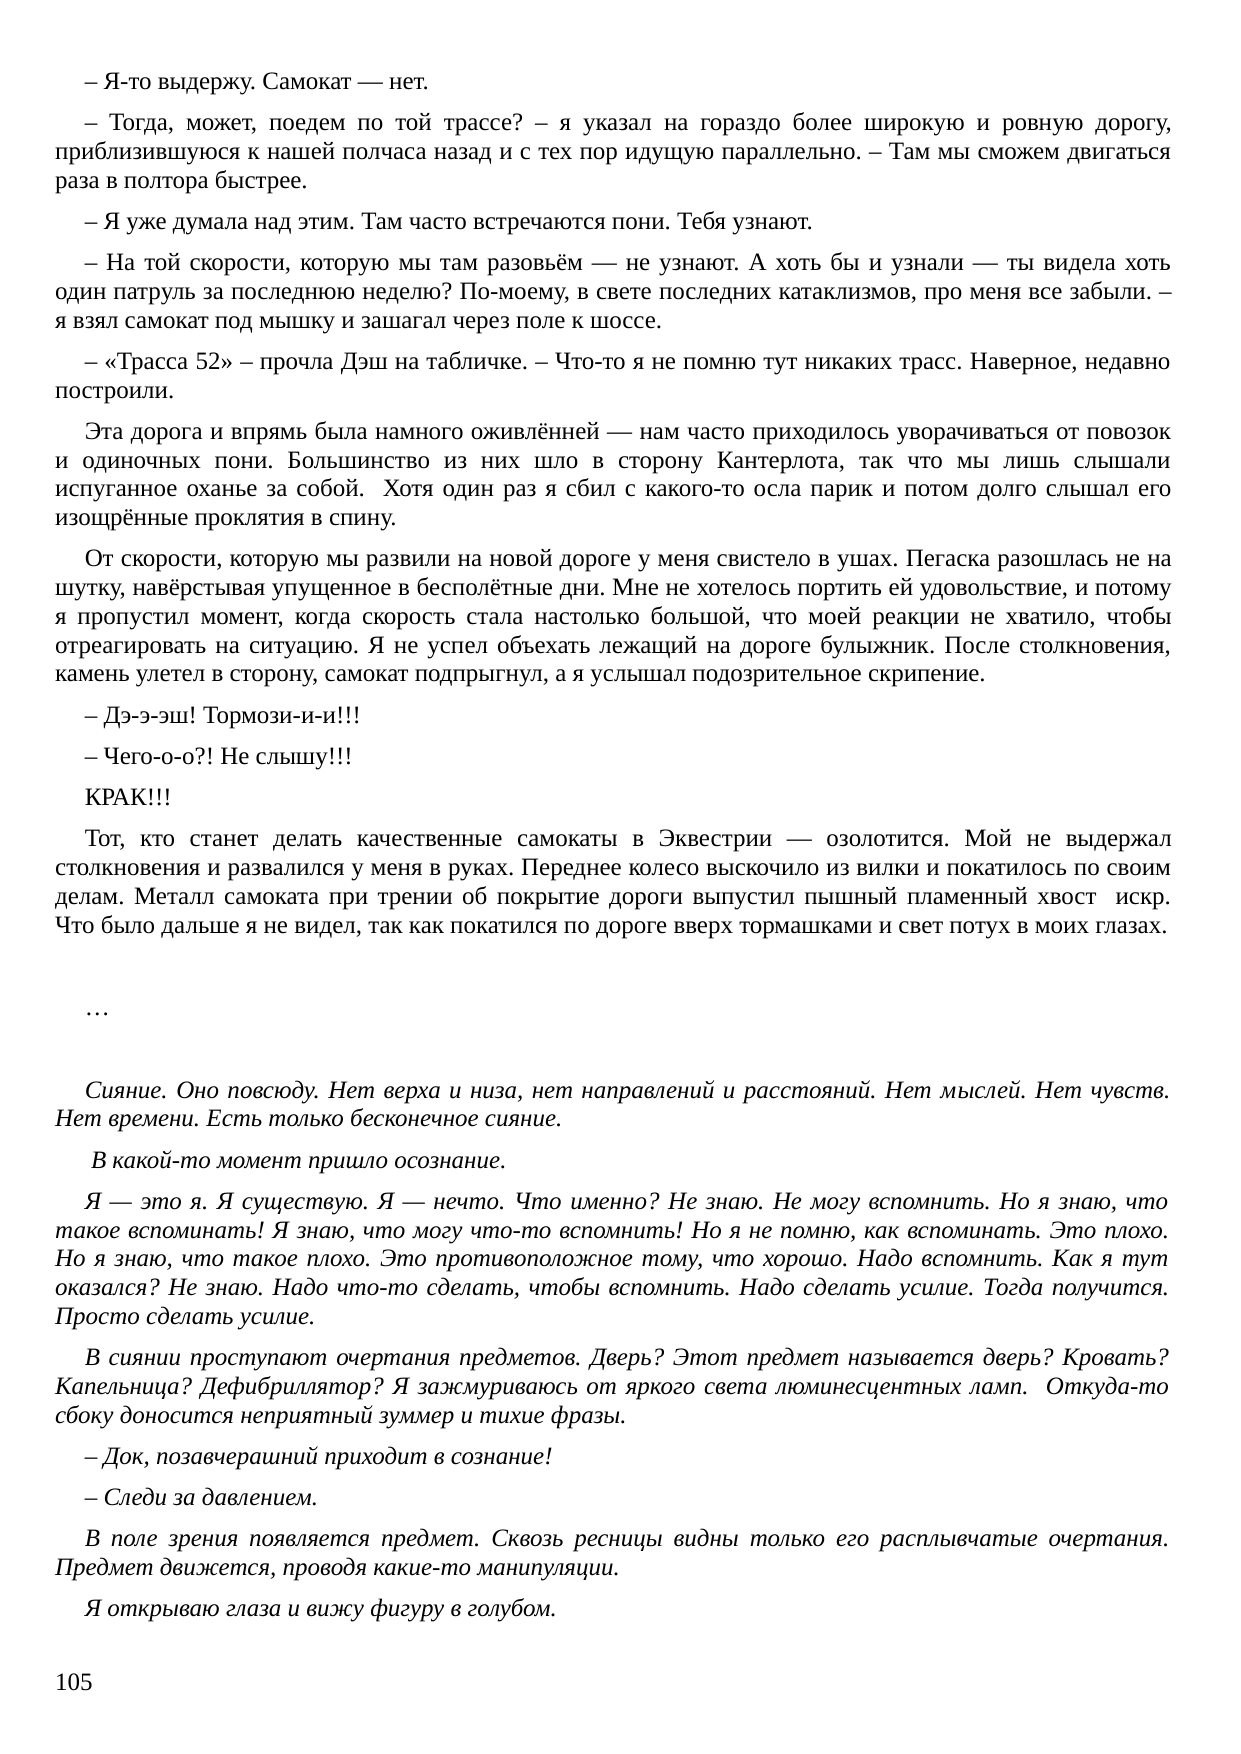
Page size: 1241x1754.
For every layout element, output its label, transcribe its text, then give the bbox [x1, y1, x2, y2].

text – На той скорости, которую мы там разовьём — не узнают. А хоть бы и узнали — ты видела хоть один патруль за последнюю неделю? По-моему, в свете последних катаклизмов, про меня все забыли. – я взял самокат под мышку и зашагал через поле к шоссе. [55, 247, 1173, 333]
text – Я уже думала над этим. Там часто встречаются пони. Тебя узнают. [55, 206, 1173, 235]
text – Тогда, может, поедем по той трассе? – я указал на гораздо более широкую и ровную дорогу, приблизившуюся к нашей полчаса назад и с тех пор идущую параллельно. – Там мы сможем двигаться раза в полтора быстрее. [55, 107, 1173, 193]
text В сиянии проступают очертания предметов. Дверь? Этот предмет называется дверь? Кровать? Капельница? Дефибриллятор? Я зажмуриваюсь от яркого света люминесцентных ламп. Откуда-то сбоку доносится неприятный зуммер и тихие фразы. [55, 1342, 1173, 1428]
text – Следи за давлением. [55, 1482, 1173, 1511]
text – Док, позавчерашний приходит в сознание! [55, 1441, 1173, 1470]
text В поле зрения появляется предмет. Сквозь ресницы видны только его расплывчатые очертания. Предмет движется, проводя какие-то манипуляции. [55, 1523, 1173, 1581]
text – Дэ-э-эш! Тормози-и-и!!! [55, 700, 1173, 728]
text Эта дорога и впрямь была намного оживлённей — нам часто приходилось уворачиваться от повозок и одиночных пони. Большинство из них шло в сторону Кантерлота, так что мы лишь слышали испуганное оханье за собой. Хотя один раз я сбил с какого-то осла парик и потом долго слышал его изощрённые проклятия в спину. [55, 416, 1173, 531]
text От скорости, которую мы развили на новой дороге у меня свистело в ушах. Пегаска разошлась не на шутку, навёрстывая упущенное в бесполётные дни. Мне не хотелось портить ей удовольствие, и потому я пропустил момент, когда скорость стала настолько большой, что моей реакции не хватило, чтобы отреагировать на ситуацию. Я не успел объехать лежащий на дороге булыжник. После столкновения, камень улетел в сторону, самокат подпрыгнул, а я услышал подозрительное скрипение. [55, 543, 1173, 687]
text Сияние. Оно повсюду. Нет верха и низа, нет направлений и расстояний. Нет мыслей. Нет чувств. Нет времени. Есть только бесконечное сияние. [55, 1075, 1173, 1132]
text Я открываю глаза и вижу фигуру в голубом. [55, 1593, 1173, 1622]
text КРАК!!! [55, 782, 1173, 811]
text – «Трасса 52» – прочла Дэш на табличке. – Что-то я не помню тут никаких трасс. Наверное, недавно построили. [55, 346, 1173, 403]
text Тот, кто станет делать качественные самокаты в Эквестрии — озолотится. Мой не выдержал столкновения и развалился у меня в руках. Переднее колесо выскочило из вилки и покатилось по своим делам. Металл самоката при трении об покрытие дороги выпустил пышный пламенный хвост искр. Что было дальше я не видел, так как покатился по дороге вверх тормашками и свет потух в моих глазах. [55, 823, 1173, 938]
text – Чего-о-о?! Не слышу!!! [55, 741, 1173, 770]
text – Я-то выдержу. Самокат — нет. [55, 66, 1173, 95]
text … [55, 992, 1173, 1021]
text В какой-то момент пришло осознание. [55, 1145, 1173, 1173]
text Я — это я. Я существую. Я — нечто. Что именно? Не знаю. Не могу вспомнить. Но я знаю, что такое вспоминать! Я знаю, что могу что-то вспомнить! Но я не помню, как вспоминать. Это плохо. Но я знаю, что такое плохо. Это противоположное тому, что хорошо. Надо вспомнить. Как я тут оказался? Не знаю. Надо что-то сделать, чтобы вспомнить. Надо сделать усилие. Тогда получится. Просто сделать усилие. [55, 1186, 1173, 1330]
